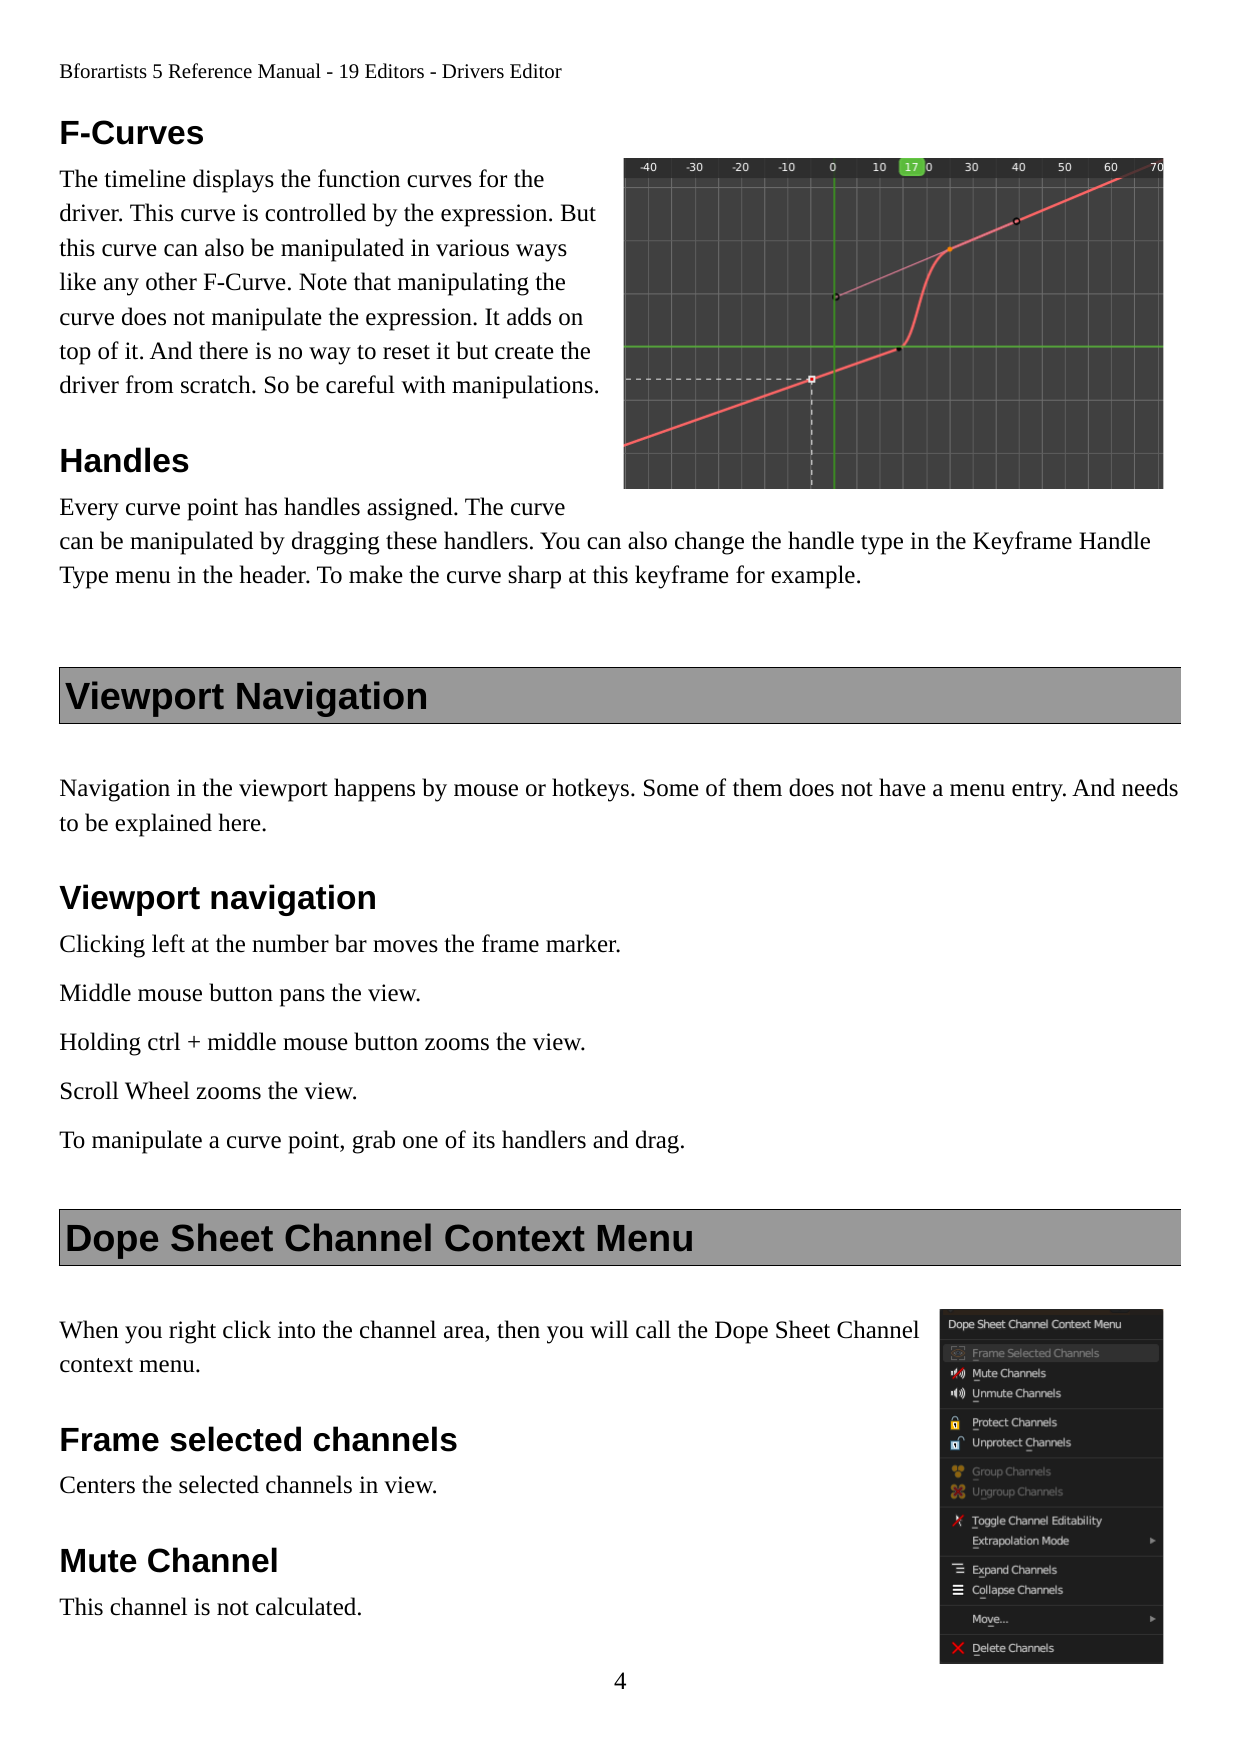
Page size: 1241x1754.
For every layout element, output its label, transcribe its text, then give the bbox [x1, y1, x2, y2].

picture [623, 158, 1164, 489]
table_header Dope Sheet Channel Context Menu [60, 1210, 1181, 1265]
subtitle Frame selected channels [59, 1419, 939, 1458]
text Scroll Wheel zooms the view. [59, 1076, 1181, 1105]
text Middle mouse button pans the view. [59, 978, 1181, 1007]
subtitle Handles [59, 441, 623, 479]
subtitle Mute Channel [59, 1540, 939, 1579]
text Every curve point has handles assigned. The curve can be manipulated by dragging these handlers. You can also change the handle type in the Keyframe Handle Type menu in the header. To make the curve sharp at this keyframe for example. [59, 492, 1181, 589]
text This channel is not calculated. [59, 1592, 939, 1620]
text Centers the selected channels in view. [59, 1471, 939, 1499]
text Navigation in the viewport happens by mouse or hotkeys. Some of them does not have a menu entry. And needs to be explained here. [59, 773, 1181, 837]
table_header Viewport Navigation [60, 668, 1181, 723]
subtitle F-Curves [59, 113, 1181, 151]
subtitle Viewport navigation [59, 878, 1181, 916]
text The timeline displays the function curves for the driver. This curve is controlled by the expression. But this curve can also be manipulated in various ways like any other F-Curve. Note that manipulating the curve does not manipulate the expression. It adds on top of it. And there is no way to reset it but create the driver from scratch. So be careful with manipulations. [59, 164, 623, 399]
text Clicking left at the number bar moves the frame marker. [59, 929, 1181, 958]
subtitle [1164, 1419, 1181, 1458]
text Holding ctrl + middle mouse button zooms the view. [59, 1027, 1181, 1056]
subtitle [1164, 1540, 1181, 1579]
subtitle [1164, 441, 1181, 479]
text When you right click into the channel area, then you will call the Dope Sheet Channel context menu. [59, 1315, 939, 1378]
text To manipulate a curve point, grab one of its handlers and drag. [59, 1125, 1181, 1154]
picture [939, 1309, 1164, 1664]
